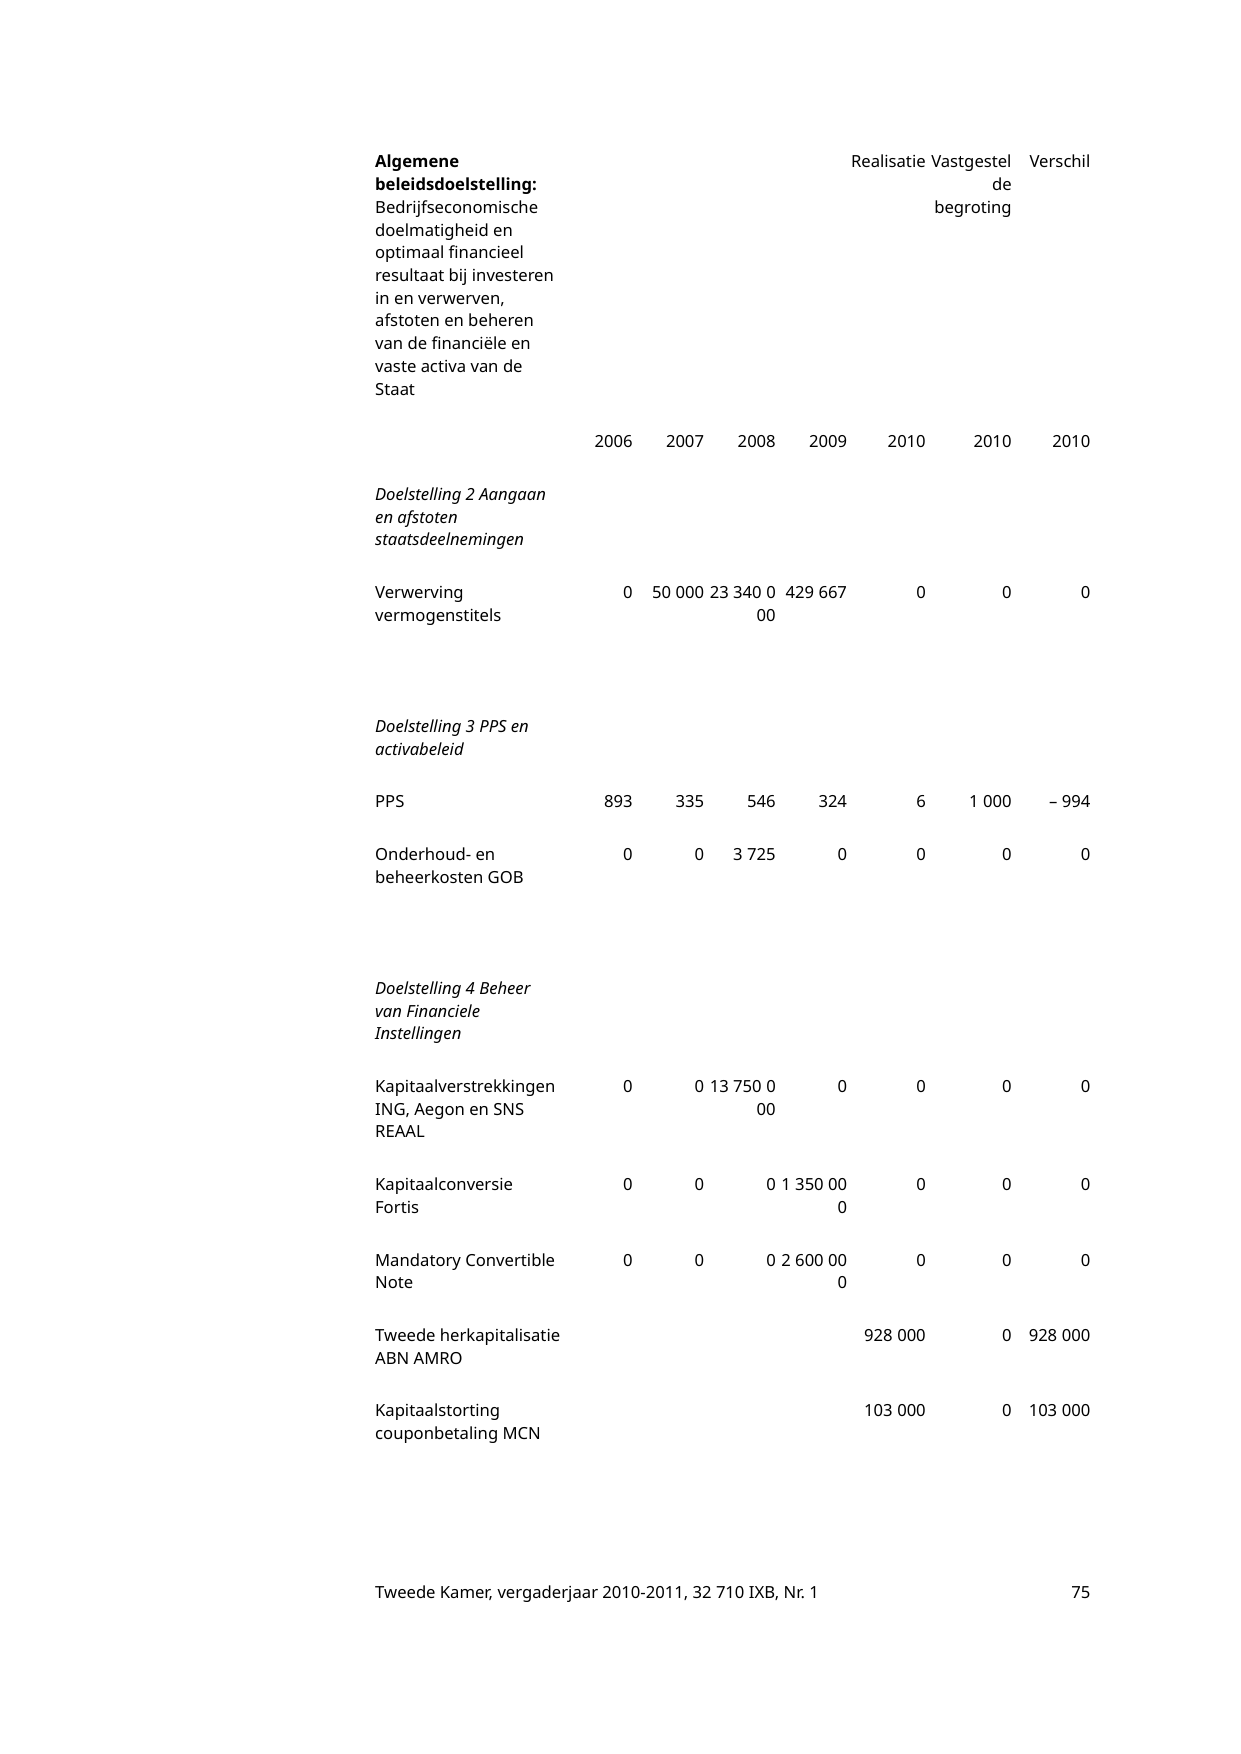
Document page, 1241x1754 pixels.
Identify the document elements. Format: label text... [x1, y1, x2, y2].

table_cell [1011, 976, 1090, 1074]
table_cell 0 [561, 1248, 632, 1323]
table_cell 0 [926, 1248, 1011, 1323]
table_cell [847, 656, 926, 714]
table_cell 893 [561, 790, 632, 843]
table_cell [633, 715, 704, 790]
table_cell [1011, 918, 1090, 976]
table_cell [633, 483, 704, 581]
table_cell [926, 483, 1011, 581]
table_cell Mandatory Convertible Note [375, 1248, 561, 1323]
table_cell [847, 918, 926, 976]
table_cell [561, 976, 632, 1074]
table_cell 0 [847, 843, 926, 918]
table_cell [561, 656, 632, 714]
table_cell [775, 1324, 847, 1399]
table_cell 0 [926, 581, 1011, 656]
table_cell 6 [847, 790, 926, 843]
table_cell [633, 1324, 704, 1399]
table_cell [561, 1399, 632, 1474]
table_cell [704, 483, 775, 581]
table_cell [775, 483, 847, 581]
table_cell 2009 [775, 430, 847, 482]
table_header Verschil [1011, 150, 1090, 430]
table_cell [704, 918, 775, 976]
table_cell [704, 1324, 775, 1399]
table_cell [633, 918, 704, 976]
table_cell 335 [633, 790, 704, 843]
table_cell [561, 918, 632, 976]
table_cell Kapitaalverstrekkingen ING, Aegon en SNS REAAL [375, 1075, 561, 1173]
table_cell [775, 918, 847, 976]
table_cell Tweede herkapitalisatie ABN AMRO [375, 1324, 561, 1399]
table_cell 0 [561, 1173, 632, 1248]
table_cell 2 600 000 [775, 1248, 847, 1323]
table_header Algemene beleidsdoelstelling: Bedrijfseconomische doelmatigheid en optimaal financieel resultaat bij investeren in en verwerven, afstoten en beheren van de financiële en vaste activa van de Staat [375, 150, 561, 430]
table_cell [1011, 483, 1090, 581]
table_cell 928 000 [1011, 1324, 1090, 1399]
table_cell 23 340 000 [704, 581, 775, 656]
table_cell Doelstelling 4 Beheer van Financiele Instellingen [375, 976, 561, 1074]
table_cell [561, 483, 632, 581]
table_cell [561, 1324, 632, 1399]
table_header [633, 150, 704, 430]
table_cell 0 [1011, 1075, 1090, 1173]
table_cell 2007 [633, 430, 704, 482]
table_cell Onderhoud- en beheerkosten GOB [375, 843, 561, 918]
table_cell [633, 1474, 704, 1533]
table_cell Doelstelling 2 Aangaan en afstoten staatsdeelnemingen [375, 483, 561, 581]
table_cell [633, 1399, 704, 1474]
table_cell 0 [847, 1173, 926, 1248]
table_cell 103 000 [847, 1399, 926, 1474]
table_cell 3 725 [704, 843, 775, 918]
table_cell 0 [926, 843, 1011, 918]
table_cell [375, 430, 561, 482]
table_cell 429 667 [775, 581, 847, 656]
table_cell 0 [1011, 843, 1090, 918]
table_cell 0 [633, 1075, 704, 1173]
table_cell 0 [633, 1248, 704, 1323]
table_cell [704, 1399, 775, 1474]
table_cell [704, 976, 775, 1074]
table_cell 0 [775, 843, 847, 918]
table_cell Doelstelling 3 PPS en activabeleid [375, 715, 561, 790]
table_cell [926, 656, 1011, 714]
table_cell 0 [926, 1075, 1011, 1173]
table_header [704, 150, 775, 430]
table_cell 0 [775, 1075, 847, 1173]
table_cell [775, 656, 847, 714]
table_cell 2010 [1011, 430, 1090, 482]
table_cell Kapitaalconversie Fortis [375, 1173, 561, 1248]
table_cell [704, 1474, 775, 1533]
table_cell 546 [704, 790, 775, 843]
table_cell [1011, 656, 1090, 714]
table_cell [375, 656, 561, 714]
table_cell [775, 1399, 847, 1474]
table_cell [375, 1474, 561, 1533]
table_cell 0 [561, 1075, 632, 1173]
table_cell 50 000 [633, 581, 704, 656]
table_cell 0 [704, 1248, 775, 1323]
table_header Realisatie [847, 150, 926, 430]
table_cell 0 [926, 1324, 1011, 1399]
table_cell [375, 918, 561, 976]
table_header Vastgestelde begroting [926, 150, 1011, 430]
table_cell [1011, 1474, 1090, 1533]
table_cell [775, 976, 847, 1074]
table_cell 0 [1011, 1248, 1090, 1323]
table_cell – 994 [1011, 790, 1090, 843]
table_cell [633, 976, 704, 1074]
table_cell [926, 918, 1011, 976]
table_cell 0 [704, 1173, 775, 1248]
table_cell 324 [775, 790, 847, 843]
table_cell [847, 1474, 926, 1533]
table_cell [847, 976, 926, 1074]
table_cell 0 [561, 581, 632, 656]
table_cell [775, 715, 847, 790]
table_cell [926, 715, 1011, 790]
table_cell 0 [561, 843, 632, 918]
table_cell [847, 715, 926, 790]
table_cell 0 [926, 1173, 1011, 1248]
table_cell Kapitaalstorting couponbetaling MCN [375, 1399, 561, 1474]
table_cell 0 [1011, 581, 1090, 656]
table_cell [926, 1474, 1011, 1533]
table_cell 13 750 000 [704, 1075, 775, 1173]
table_cell 2006 [561, 430, 632, 482]
table_cell 0 [633, 843, 704, 918]
table_cell [1011, 715, 1090, 790]
table_cell 2010 [926, 430, 1011, 482]
table_cell 928 000 [847, 1324, 926, 1399]
table_header [561, 150, 632, 430]
table_cell 0 [847, 1248, 926, 1323]
table_cell Verwerving vermogenstitels [375, 581, 561, 656]
table_cell [704, 715, 775, 790]
table_cell [704, 656, 775, 714]
table_cell 0 [847, 1075, 926, 1173]
table_cell 1 000 [926, 790, 1011, 843]
table_cell [633, 656, 704, 714]
table_cell 1 350 000 [775, 1173, 847, 1248]
table_cell 0 [1011, 1173, 1090, 1248]
table_cell [775, 1474, 847, 1533]
table_cell 2008 [704, 430, 775, 482]
table_cell [926, 976, 1011, 1074]
table_cell [561, 715, 632, 790]
table_cell [847, 483, 926, 581]
table_cell 0 [847, 581, 926, 656]
table_cell PPS [375, 790, 561, 843]
table_header [775, 150, 847, 430]
table_cell 0 [633, 1173, 704, 1248]
table_cell [561, 1474, 632, 1533]
table_cell 103 000 [1011, 1399, 1090, 1474]
table_cell 0 [926, 1399, 1011, 1474]
table_cell 2010 [847, 430, 926, 482]
